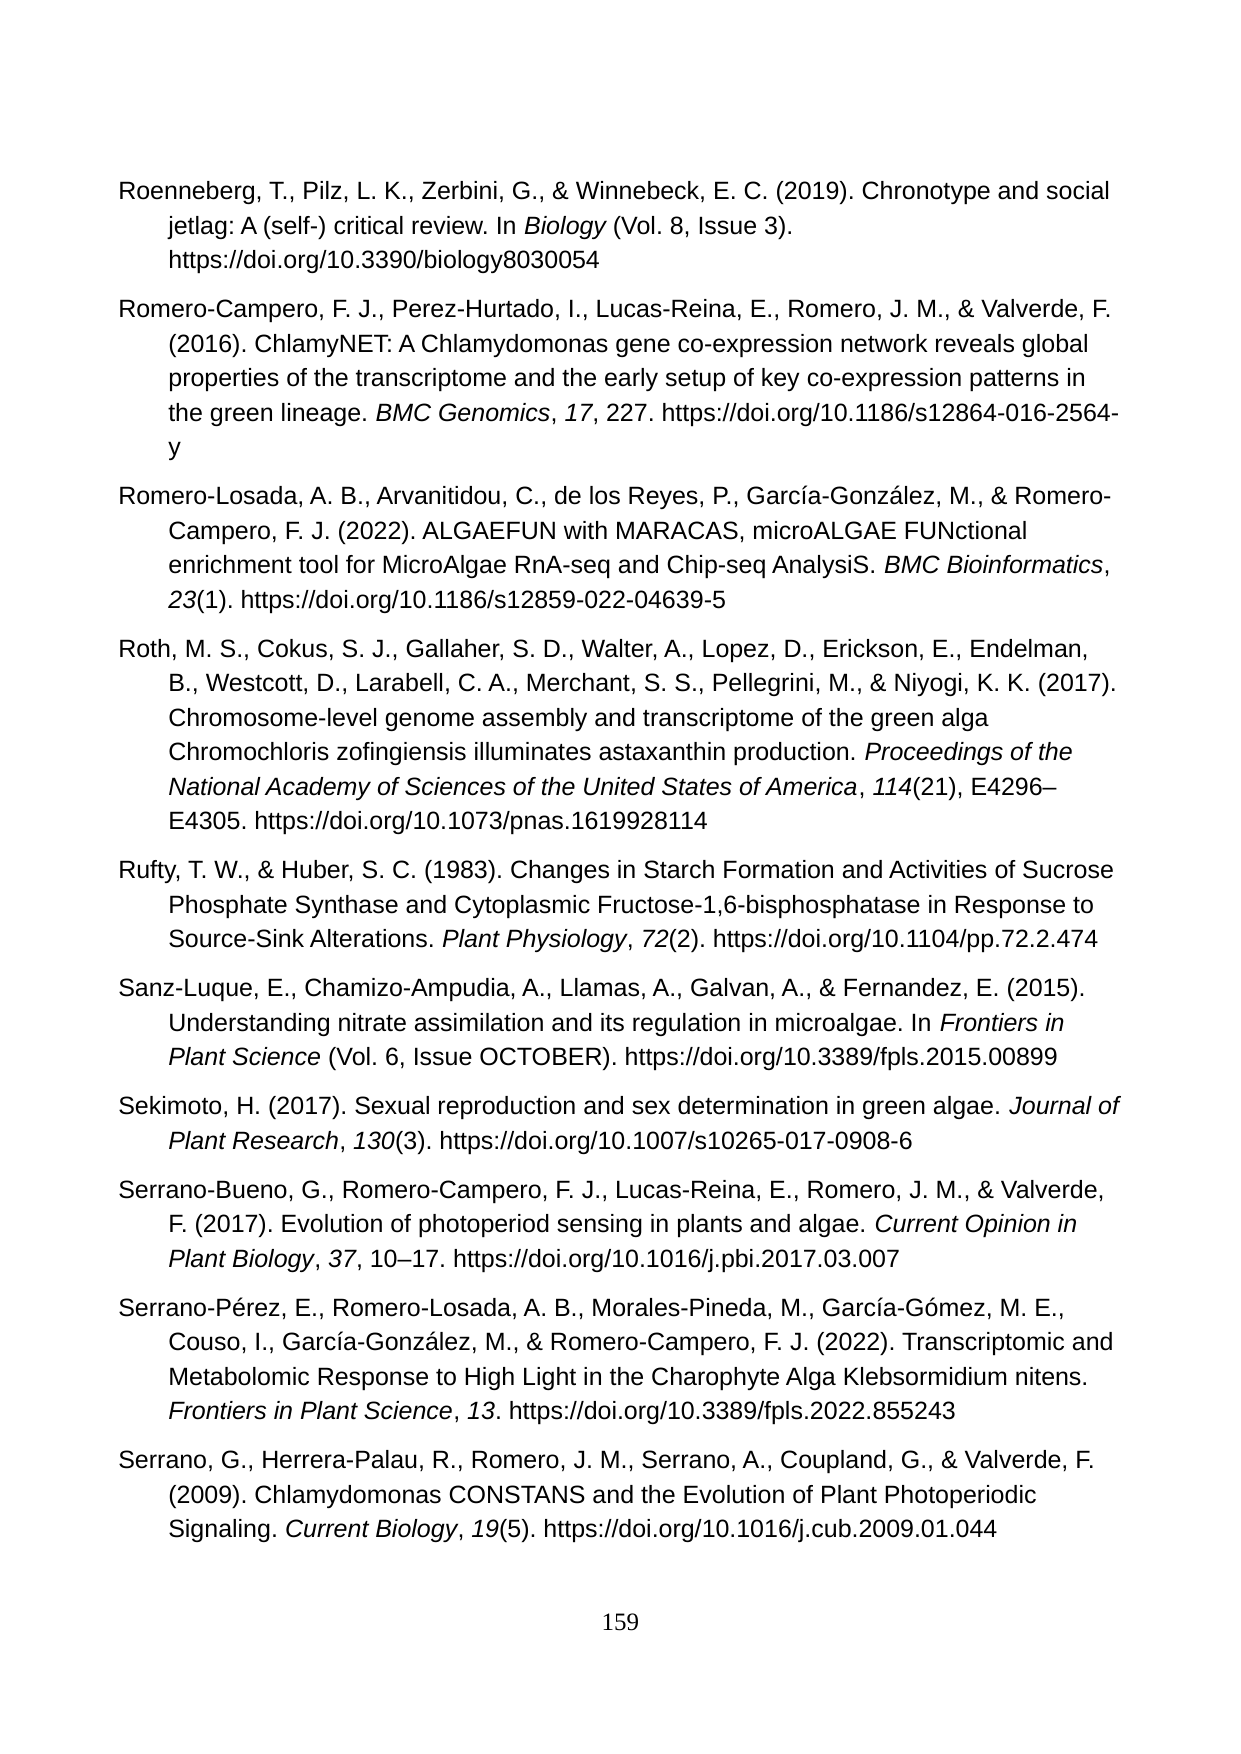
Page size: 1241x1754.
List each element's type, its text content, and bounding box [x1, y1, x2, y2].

text Rufty, T. W., & Huber, S. C. (1983). Changes in Starch Formation and Activities of Sucrose Phosphate Synthase and Cytoplasmic Fructose-1,6-bisphosphatase in Response to Source-Sink Alterations. Plant Physiology, 72(2). https://doi.org/10.1104/pp.72.2.474 [118, 855, 1122, 953]
text Roth, M. S., Cokus, S. J., Gallaher, S. D., Walter, A., Lopez, D., Erickson, E., Endelman, B., Westcott, D., Larabell, C. A., Merchant, S. S., Pellegrini, M., & Niyogi, K. K. (2017). Chromosome-level genome assembly and transcriptome of the green alga Chromochloris zofingiensis illuminates astaxanthin production. Proceedings of the National Academy of Sciences of the United States of America, 114(21), E4296–E4305. https://doi.org/10.1073/pnas.1619928114 [118, 634, 1122, 835]
text Romero-Losada, A. B., Arvanitidou, C., de los Reyes, P., García-González, M., & Romero-Campero, F. J. (2022). ALGAEFUN with MARACAS, microALGAE FUNctional enrichment tool for MicroAlgae RnA-seq and Chip-seq AnalysiS. BMC Bioinformatics, 23(1). https://doi.org/10.1186/s12859-022-04639-5 [118, 481, 1122, 613]
text Serrano-Bueno, G., Romero-Campero, F. J., Lucas-Reina, E., Romero, J. M., & Valverde, F. (2017). Evolution of photoperiod sensing in plants and algae. Current Opinion in Plant Biology, 37, 10–17. https://doi.org/10.1016/j.pbi.2017.03.007 [118, 1175, 1122, 1273]
text Sekimoto, H. (2017). Sexual reproduction and sex determination in green algae. Journal of Plant Research, 130(3). https://doi.org/10.1007/s10265-017-0908-6 [118, 1091, 1122, 1154]
text Serrano-Pérez, E., Romero-Losada, A. B., Morales-Pineda, M., García-Gómez, M. E., Couso, I., García-González, M., & Romero-Campero, F. J. (2022). Transcriptomic and Metabolomic Response to High Light in the Charophyte Alga Klebsormidium nitens. Frontiers in Plant Science, 13. https://doi.org/10.3389/fpls.2022.855243 [118, 1293, 1122, 1425]
text Roenneberg, T., Pilz, L. K., Zerbini, G., & Winnebeck, E. C. (2019). Chronotype and social jetlag: A (self-) critical review. In Biology (Vol. 8, Issue 3). https://doi.org/10.3390/biology8030054 [118, 176, 1122, 274]
text Sanz-Luque, E., Chamizo-Ampudia, A., Llamas, A., Galvan, A., & Fernandez, E. (2015). Understanding nitrate assimilation and its regulation in microalgae. In Frontiers in Plant Science (Vol. 6, Issue OCTOBER). https://doi.org/10.3389/fpls.2015.00899 [118, 973, 1122, 1071]
text Romero-Campero, F. J., Perez-Hurtado, I., Lucas-Reina, E., Romero, J. M., & Valverde, F. (2016). ChlamyNET: A Chlamydomonas gene co-expression network reveals global properties of the transcriptome and the early setup of key co-expression patterns in the green lineage. BMC Genomics, 17, 227. https://doi.org/10.1186/s12864-016-2564-y [118, 294, 1122, 461]
text Serrano, G., Herrera-Palau, R., Romero, J. M., Serrano, A., Coupland, G., & Valverde, F. (2009). Chlamydomonas CONSTANS and the Evolution of Plant Photoperiodic Signaling. Current Biology, 19(5). https://doi.org/10.1016/j.cub.2009.01.044 [118, 1445, 1122, 1543]
